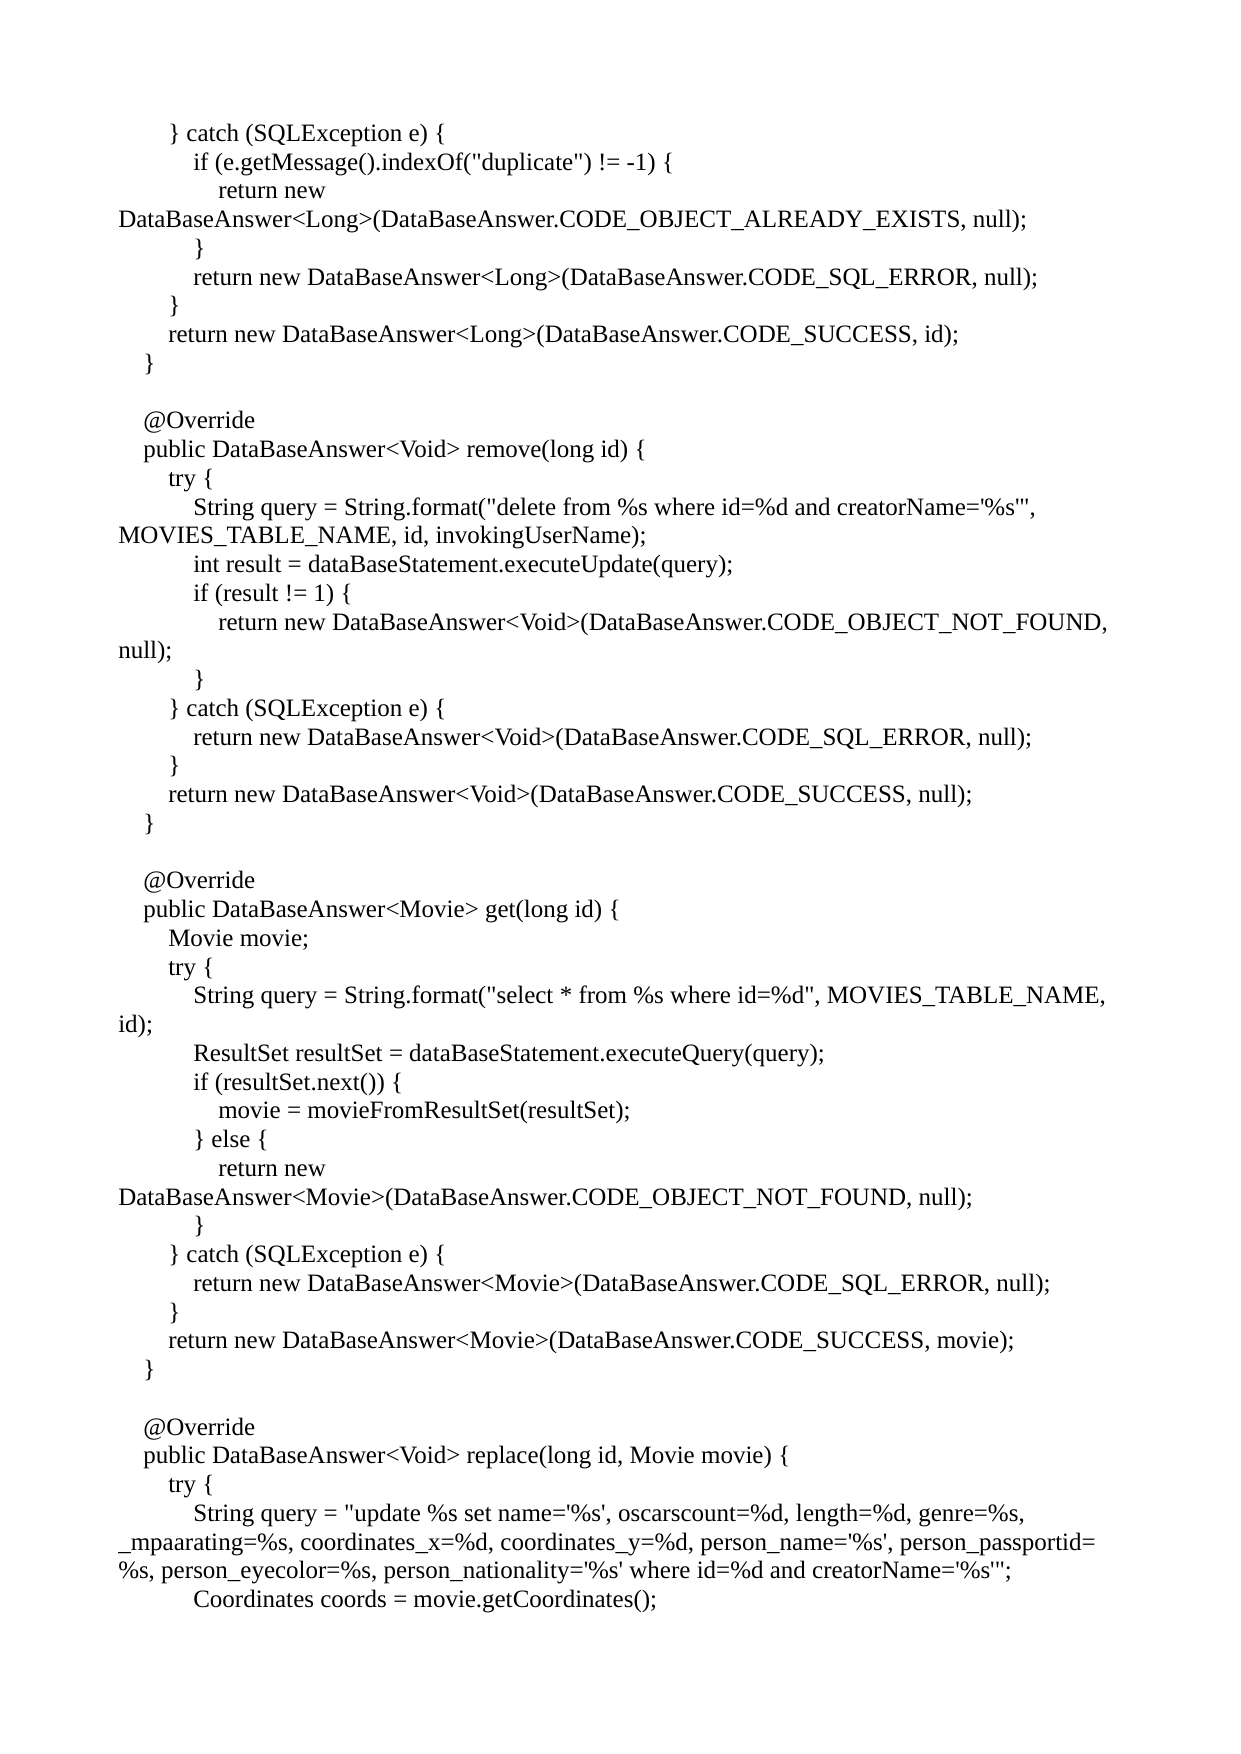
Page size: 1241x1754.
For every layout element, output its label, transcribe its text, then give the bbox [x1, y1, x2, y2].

text public DataBaseAnswer<Movie> get(long id) { [118, 894, 1122, 923]
text } [118, 1297, 1122, 1326]
text } catch (SQLException e) { [118, 1239, 1122, 1268]
text String query = "update %s set name='%s', oscarscount=%d, length=%d, genre=%s, _mpaarating=%s, coordinates_x=%d, coordinates_y=%d, person_name='%s', person_passportid=%s, person_eyecolor=%s, person_nationality='%s' where id=%d and creatorName='%s'"; [118, 1498, 1122, 1584]
text @Override [118, 866, 1122, 894]
text } [118, 233, 1122, 262]
text return new DataBaseAnswer<Void>(DataBaseAnswer.CODE_SUCCESS, null); [118, 779, 1122, 808]
text } else { [118, 1124, 1122, 1153]
text if (result != 1) { [118, 578, 1122, 607]
text return new DataBaseAnswer<Long>(DataBaseAnswer.CODE_OBJECT_ALREADY_EXISTS, null); [118, 176, 1122, 233]
text } catch (SQLException e) { [118, 118, 1122, 147]
text } [118, 664, 1122, 693]
text } catch (SQLException e) { [118, 693, 1122, 722]
text return new DataBaseAnswer<Movie>(DataBaseAnswer.CODE_SQL_ERROR, null); [118, 1268, 1122, 1297]
text try { [118, 463, 1122, 492]
text int result = dataBaseStatement.executeUpdate(query); [118, 549, 1122, 578]
text public DataBaseAnswer<Void> remove(long id) { [118, 434, 1122, 463]
text return new DataBaseAnswer<Movie>(DataBaseAnswer.CODE_SUCCESS, movie); [118, 1326, 1122, 1354]
text ResultSet resultSet = dataBaseStatement.executeQuery(query); [118, 1038, 1122, 1067]
text } [118, 1354, 1122, 1383]
text } [118, 1211, 1122, 1239]
text return new DataBaseAnswer<Void>(DataBaseAnswer.CODE_SQL_ERROR, null); [118, 722, 1122, 751]
text Movie movie; [118, 923, 1122, 952]
text if (resultSet.next()) { [118, 1067, 1122, 1096]
text } [118, 348, 1122, 377]
text String query = String.format("delete from %s where id=%d and creatorName='%s'", MOVIES_TABLE_NAME, id, invokingUserName); [118, 492, 1122, 549]
text } [118, 291, 1122, 319]
text } [118, 808, 1122, 837]
text return new DataBaseAnswer<Long>(DataBaseAnswer.CODE_SUCCESS, id); [118, 319, 1122, 348]
text public DataBaseAnswer<Void> replace(long id, Movie movie) { [118, 1441, 1122, 1469]
text @Override [118, 406, 1122, 434]
text if (e.getMessage().indexOf("duplicate") != -1) { [118, 147, 1122, 176]
text try { [118, 952, 1122, 981]
text return new DataBaseAnswer<Void>(DataBaseAnswer.CODE_OBJECT_NOT_FOUND, null); [118, 607, 1122, 664]
text movie = movieFromResultSet(resultSet); [118, 1096, 1122, 1124]
text Coordinates coords = movie.getCoordinates(); [118, 1584, 1122, 1613]
text } [118, 751, 1122, 779]
text try { [118, 1469, 1122, 1498]
text return new DataBaseAnswer<Movie>(DataBaseAnswer.CODE_OBJECT_NOT_FOUND, null); [118, 1153, 1122, 1211]
text return new DataBaseAnswer<Long>(DataBaseAnswer.CODE_SQL_ERROR, null); [118, 262, 1122, 291]
text @Override [118, 1412, 1122, 1441]
text String query = String.format("select * from %s where id=%d", MOVIES_TABLE_NAME, id); [118, 981, 1122, 1038]
